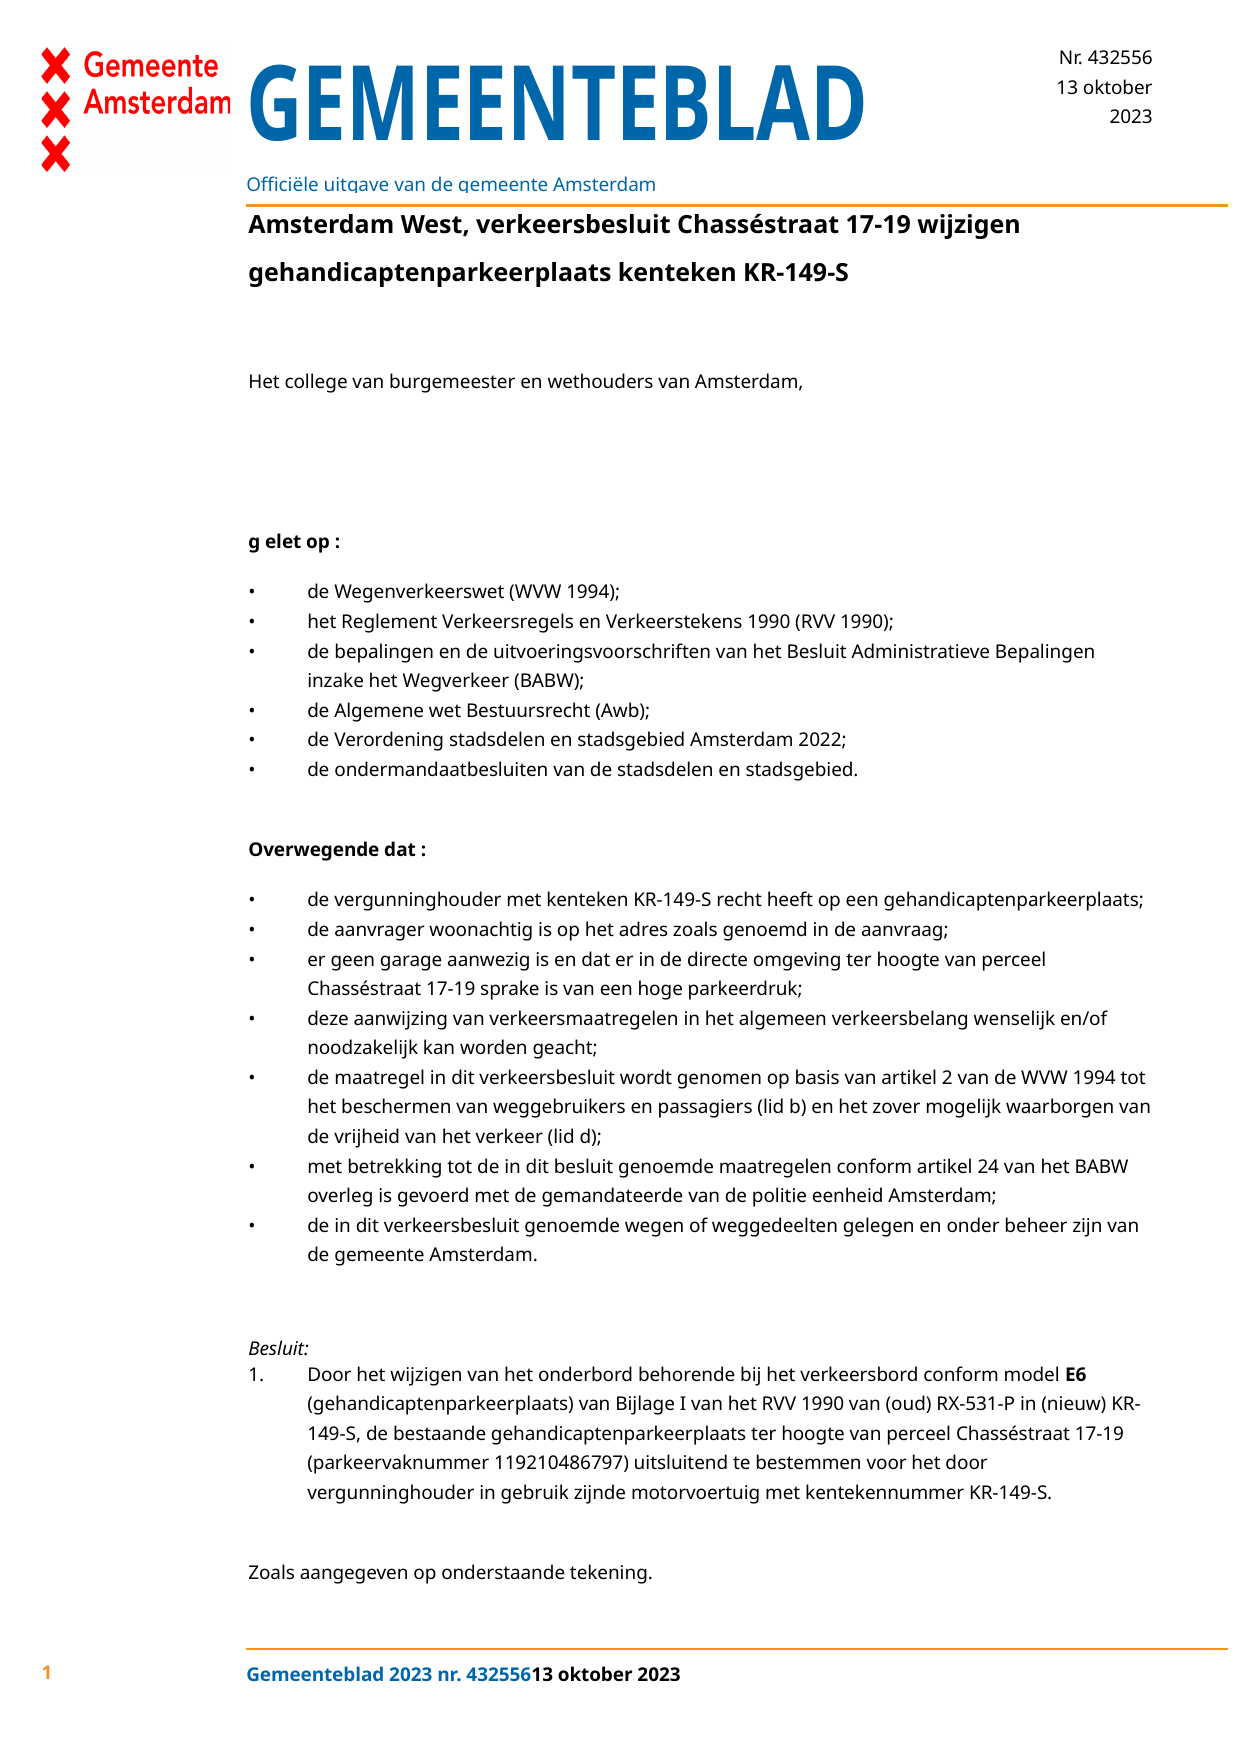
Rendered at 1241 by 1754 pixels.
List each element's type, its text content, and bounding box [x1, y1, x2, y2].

list de in dit verkeersbesluit genoemde wegen of weggedeelten gelegen en onder beheer zijn van de gemeente Amsterdam. [248, 1212, 1152, 1267]
list de Wegenverkeerswet (WVW 1994); [248, 579, 1152, 604]
list Door het wijzigen van het onderbord behorende bij het verkeersbord conform model E6 (gehandicaptenparkeerplaats) van Bijlage I van het RVV 1990 van (oud) RX-531-P in (nieuw) KR-149-S, de bestaande gehandicaptenparkeerplaats ter hoogte van perceel Chasséstraat 17-19 (parkeervaknummer 119210486797) uitsluitend te bestemmen voor het door vergunninghouder in gebruik zijnde motorvoertuig met kentekennummer KR-149-S. [248, 1361, 1152, 1505]
picture [41, 47, 231, 172]
text g elet op : [248, 528, 1152, 554]
list de Verordening stadsdelen en stadsgebied Amsterdam 2022; [248, 727, 1152, 752]
list de vergunninghouder met kenteken KR-149-S recht heeft op een gehandicaptenparkeerplaats; [248, 887, 1152, 912]
list de Algemene wet Bestuursrecht (Awb); [248, 697, 1152, 723]
list met betrekking tot de in dit besluit genoemde maatregelen conform artikel 24 van het BABW overleg is gevoerd met de gemandateerde van de politie eenheid Amsterdam; [248, 1153, 1152, 1208]
text Overwegende dat : [248, 836, 1152, 862]
text Amsterdam West, verkeersbesluit Chasséstraat 17-19 wijzigen gehandicaptenparkeerplaats kenteken KR-149-S [248, 207, 1152, 288]
list de ondermandaatbesluiten van de stadsdelen en stadsgebied. [248, 756, 1152, 782]
list de maatregel in dit verkeersbesluit wordt genomen op basis van artikel 2 van de WVW 1994 tot het beschermen van weggebruikers en passagiers (lid b) en het zover mogelijk waarborgen van de vrijheid van het verkeer (lid d); [248, 1064, 1152, 1149]
text Het college van burgemeester en wethouders van Amsterdam, [248, 368, 1152, 394]
list het Reglement Verkeersregels en Verkeerstekens 1990 (RVV 1990); [248, 608, 1152, 634]
list deze aanwijzing van verkeersmaatregelen in het algemeen verkeersbelang wenselijk en/of noodzakelijk kan worden geacht; [248, 1005, 1152, 1060]
list er geen garage aanwezig is en dat er in de directe omgeving ter hoogte van perceel Chasséstraat 17-19 sprake is van een hoge parkeerdruk; [248, 946, 1152, 1001]
text Zoals aangegeven op onderstaande tekening. [248, 1559, 1152, 1585]
list de aanvrager woonachtig is op het adres zoals genoemd in de aanvraag; [248, 916, 1152, 942]
list de bepalingen en de uitvoeringsvoorschriften van het Besluit Administratieve Bepalingen inzake het Wegverkeer (BABW); [248, 638, 1152, 693]
text Besluit: [248, 1335, 1152, 1361]
